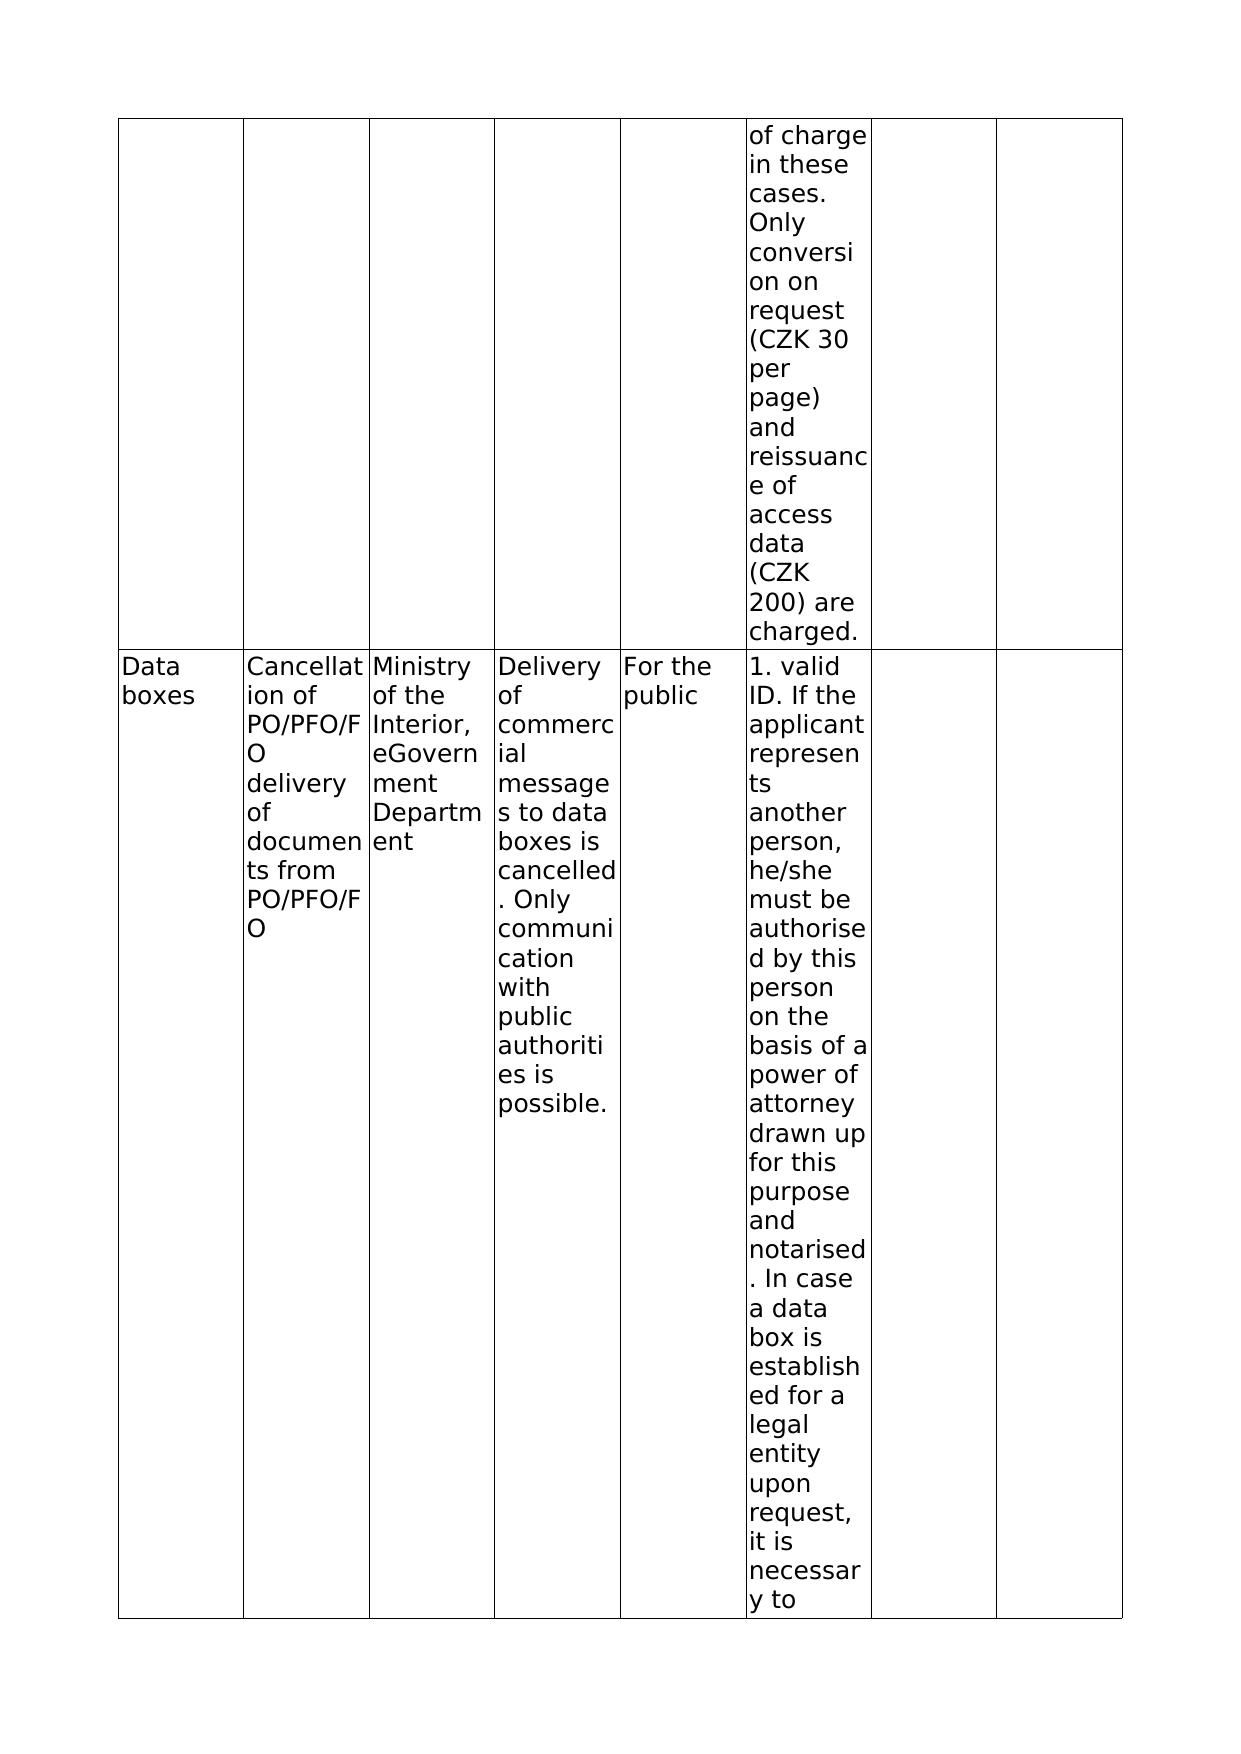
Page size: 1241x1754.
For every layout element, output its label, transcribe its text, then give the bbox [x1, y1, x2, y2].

table_cell [997, 650, 1122, 1617]
table_cell Delivery of commercial messages to data boxes is cancelled. Only communication with public authorities is possible. [495, 650, 620, 1617]
table_cell [872, 119, 996, 649]
table_cell 1. valid ID. If the applicant represents another person, he/she must be authorised by this person on the basis of a power of attorney drawn up for this purpose and notarised. In case a data box is established for a legal entity upon request, it is necessary to [747, 650, 871, 1617]
table_cell Ministry of the Interior, eGovernment Department [370, 650, 494, 1617]
table_cell For the public [621, 650, 746, 1617]
table_cell [119, 119, 243, 649]
table_cell [370, 119, 494, 649]
table_cell [495, 119, 620, 649]
table_cell [621, 119, 746, 649]
table_cell [872, 650, 996, 1617]
table_cell of charge in these cases. Only conversion on request (CZK 30 per page) and reissuance of access data (CZK 200) are charged. [747, 119, 871, 649]
table_cell [997, 119, 1122, 649]
table_cell [244, 119, 369, 649]
table_cell Data boxes [119, 650, 243, 1617]
table_cell Cancellation of PO/PFO/FO delivery of documents from PO/PFO/FO [244, 650, 369, 1617]
